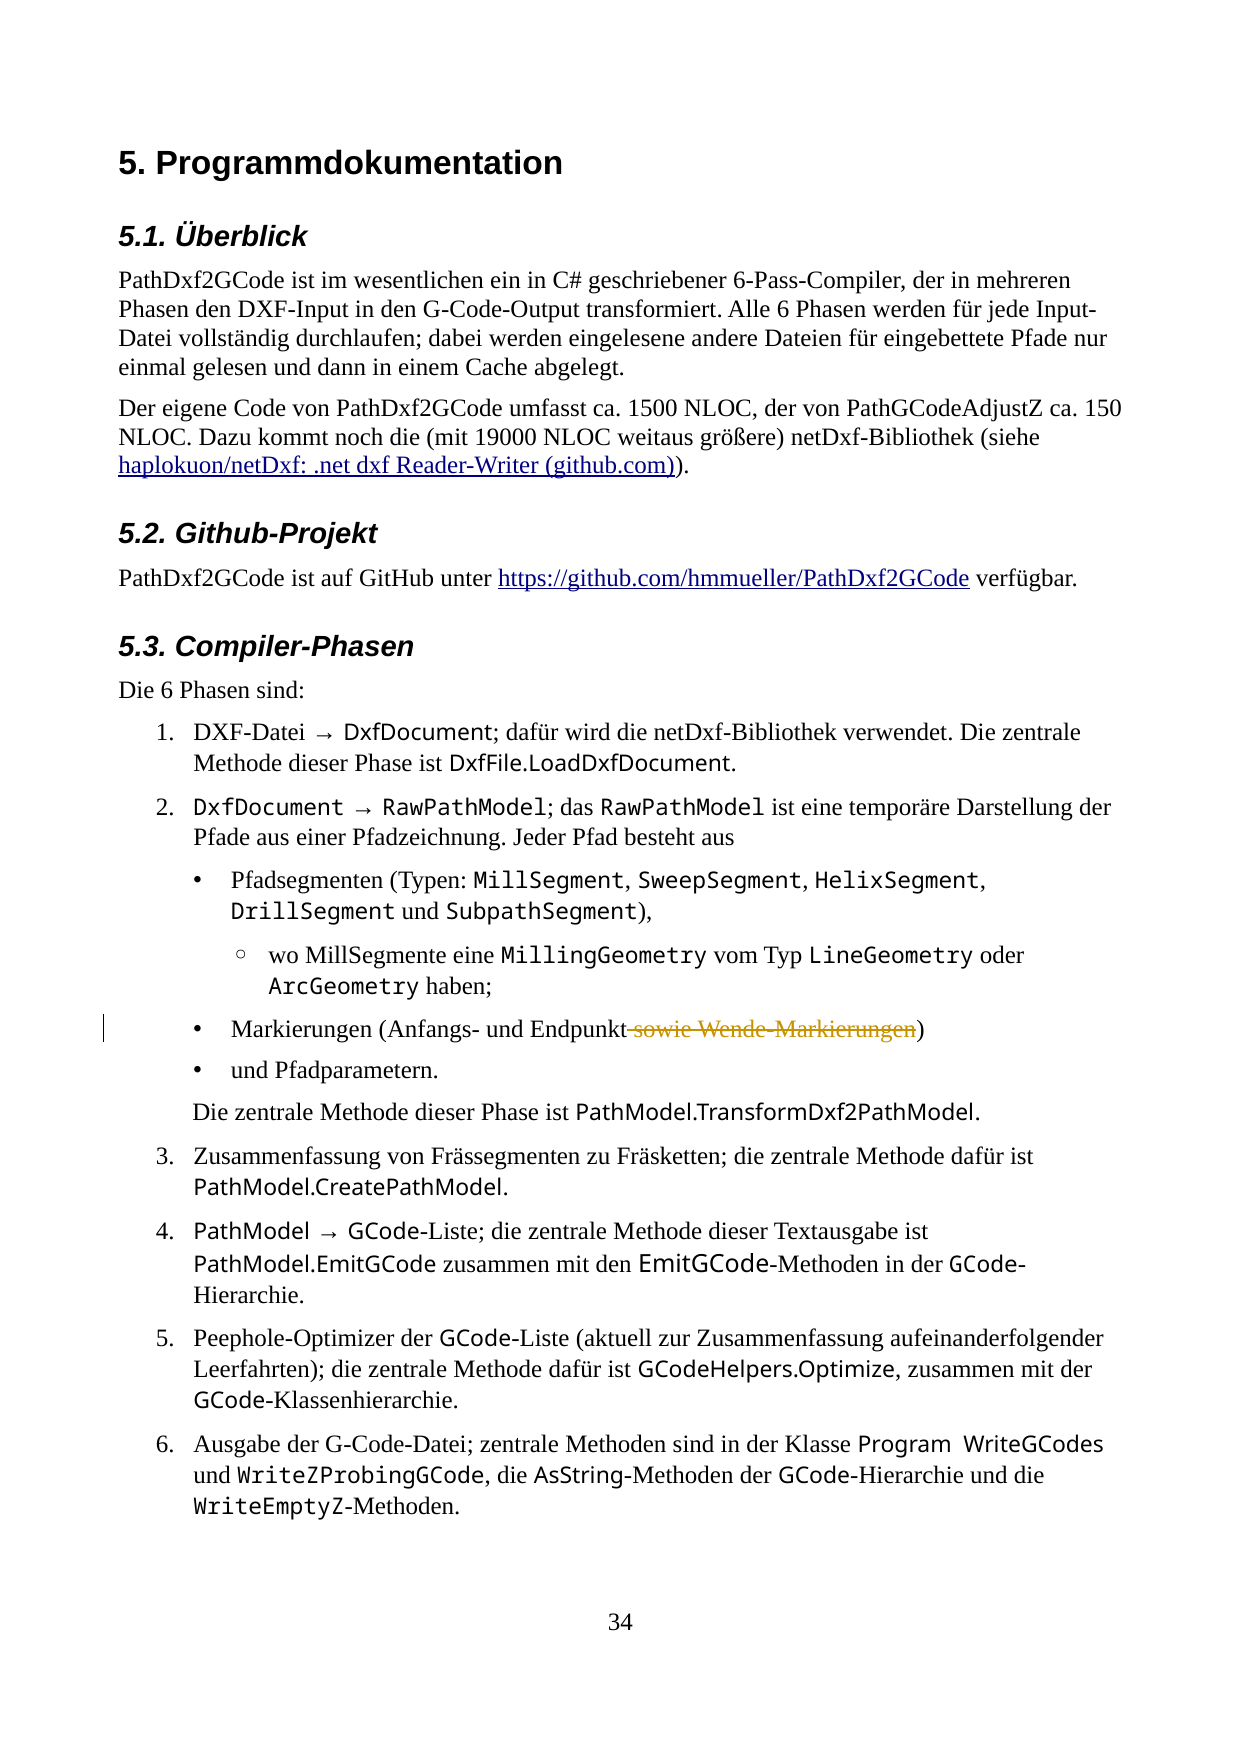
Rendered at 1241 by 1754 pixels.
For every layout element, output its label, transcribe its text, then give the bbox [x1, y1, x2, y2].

list Pfadsegmenten (Typen: MillSegment, SweepSegment, HelixSegment, DrillSegment und SubpathSegment), [193, 864, 1122, 926]
subtitle 5.1. Überblick [118, 219, 1122, 253]
text Die 6 Phasen sind: [118, 675, 1122, 704]
text Die zentrale Methode dieser Phase ist PathModel.TransformDxf2PathModel. [192, 1096, 1122, 1127]
list Zusammenfassung von Frässegmenten zu Fräsketten; die zentrale Methode dafür ist PathModel.CreatePathModel. [156, 1140, 1122, 1202]
list PathModel → GCode-Liste; die zentrale Methode dieser Textausgabe ist PathModel.EmitGCode zusammen mit den EmitGCode-Methoden in der GCode-Hierarchie. [156, 1215, 1122, 1309]
list DxfDocument → RawPathModel; das RawPathModel ist eine temporäre Darstellung der Pfade aus einer Pfadzeichnung. Jeder Pfad besteht aus [156, 791, 1122, 851]
text PathDxf2GCode ist auf GitHub unter https://github.com/hmmueller/PathDxf2GCode verfügbar. [118, 563, 1122, 591]
list Ausgabe der G-Code-Datei; zentrale Methoden sind in der Klasse Program WriteGCodes und WriteZProbingGCode, die AsString-Methoden der GCode-Hierarchie und die WriteEmptyZ-Methoden. [156, 1428, 1122, 1521]
text Der eigene Code von PathDxf2GCode umfasst ca. 1500 NLOC, der von PathGCodeAdjustZ ca. 150 NLOC. Dazu kommt noch die (mit 19000 NLOC weitaus größere) netDxf-Bibliothek (siehe haplokuon/netDxf: .net dxf Reader-Writer (github.com)). [118, 393, 1122, 479]
text PathDxf2GCode ist im wesentlichen ein in C# geschriebener 6-Pass-Compiler, der in mehreren Phasen den DXF-Input in den G-Code-Output transformiert. Alle 6 Phasen werden für jede Input-Datei vollständig durchlaufen; dabei werden eingelesene andere Dateien für eingebettete Pfade nur einmal gelesen und dann in einem Cache abgelegt. [118, 265, 1122, 380]
list DXF-Datei → DxfDocument; dafür wird die netDxf-Bibliothek verwendet. Die zentrale Methode dieser Phase ist DxfFile.LoadDxfDocument. [156, 716, 1122, 779]
list Markierungen (Anfangs- und Endpunkt) [193, 1014, 1122, 1042]
list wo MillSegmente eine MillingGeometry vom Typ LineGeometry oder ArcGeometry haben; [231, 939, 1122, 1001]
list und Pfadparametern. [193, 1055, 1122, 1084]
subtitle 5.2. Github-Projekt [118, 517, 1122, 550]
list Peephole-Optimizer der GCode-Liste (aktuell zur Zusammenfassung aufeinanderfolgender Leerfahrten); die zentrale Methode dafür ist GCodeHelpers.Optimize, zusammen mit der GCode-Klassenhierarchie. [156, 1321, 1122, 1415]
subtitle 5. Programmdokumentation [118, 143, 1122, 182]
subtitle 5.3. Compiler-Phasen [118, 629, 1122, 662]
